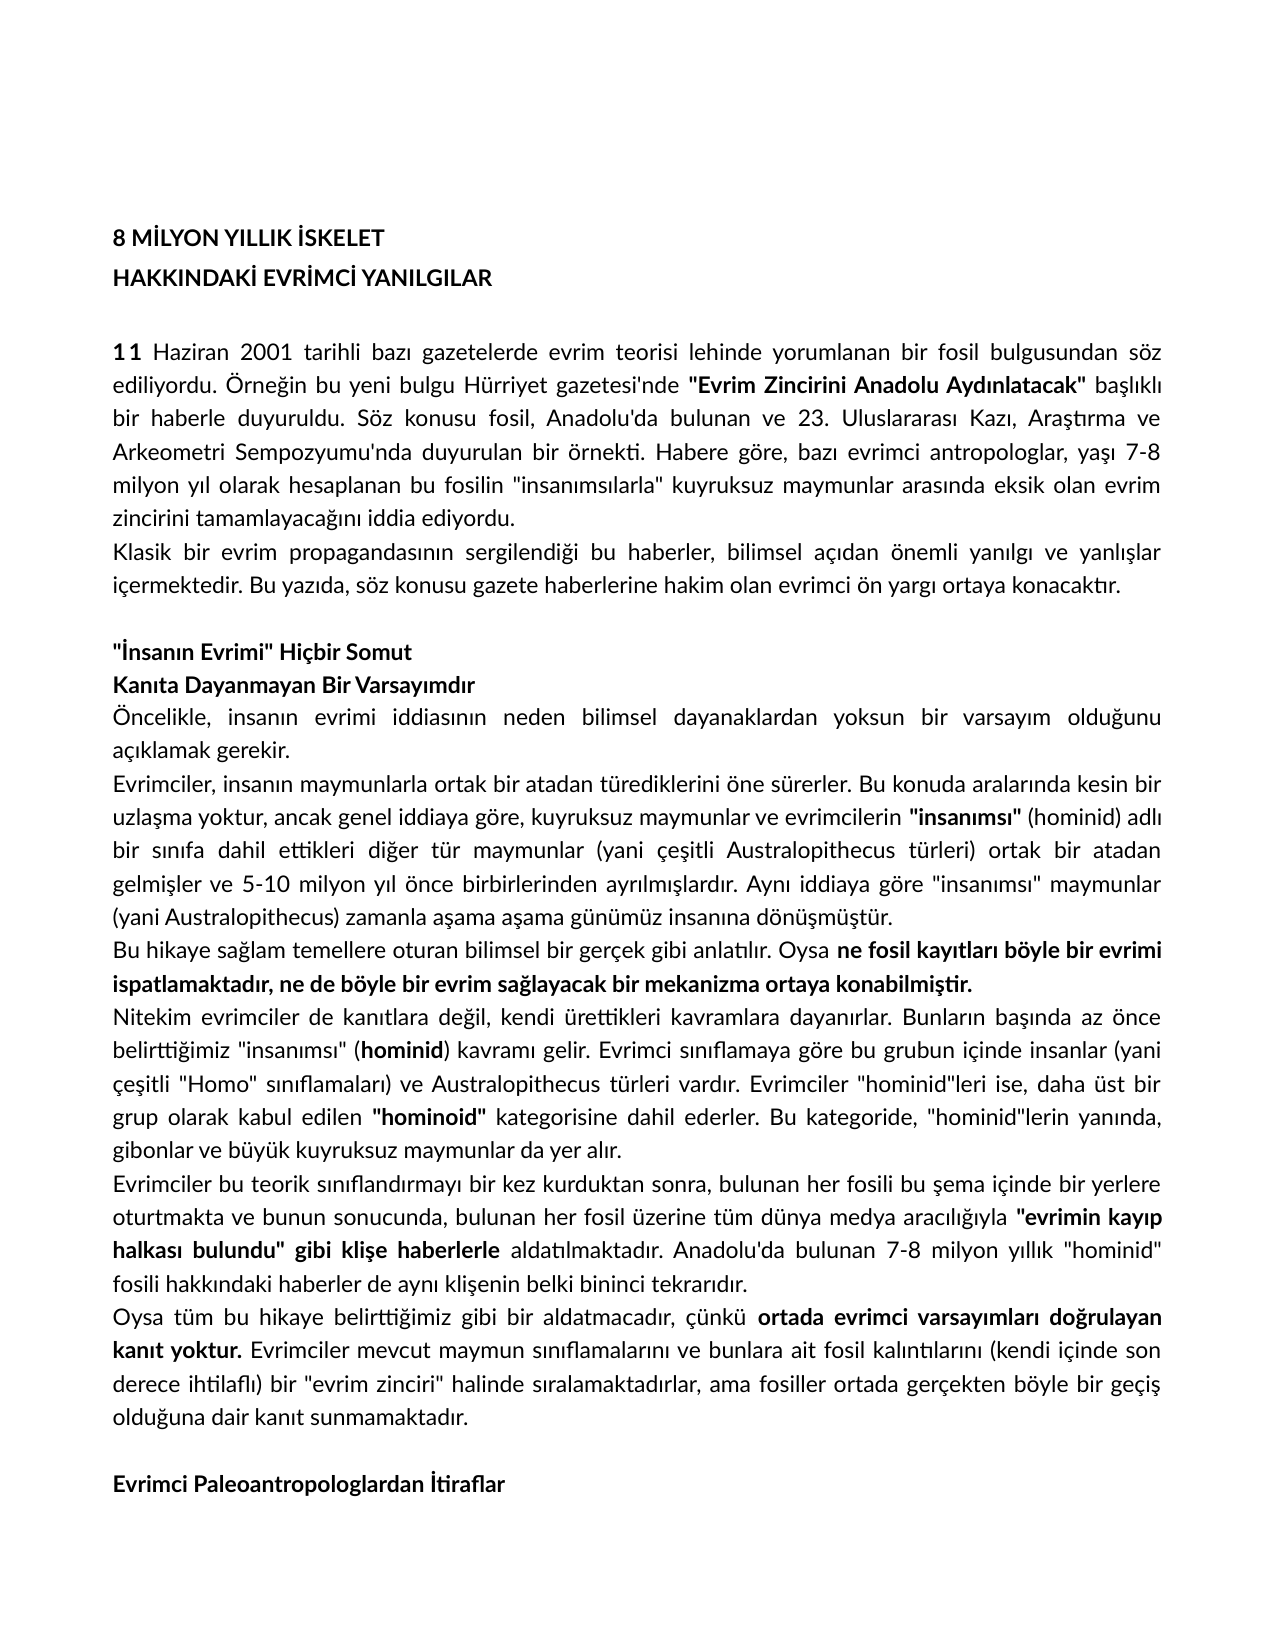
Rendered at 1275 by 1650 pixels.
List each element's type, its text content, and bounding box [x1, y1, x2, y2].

text "İnsanın Evrimi" Hiçbir Somut [112, 638, 1162, 666]
text Bu hikaye sağlam temellere oturan bilimsel bir gerçek gibi anlatılır. Oysa ne fosil kayıtları böyle bir evrimi ispatlamaktadır, ne de böyle bir evrim sağlayacak bir mekanizma ortaya konabilmiştir. [112, 932, 1162, 999]
text 11 Haziran 2001 tarihli bazı gazetelerde evrim teorisi lehinde yorumlanan bir fosil bulgusundan söz ediliyordu. Örneğin bu yeni bulgu Hürriyet gazetesi'nde "Evrim Zincirini Anadolu Aydınlatacak" başlıklı bir haberle duyuruldu. Söz konusu fosil, Anadolu'da bulunan ve 23. Uluslararası Kazı, Araştırma ve Arkeometri Sempozyumu'nda duyurulan bir örnekti. Habere göre, bazı evrimci antropologlar, yaşı 7-8 milyon yıl olarak hesaplanan bu fosilin "insanımsılarla" kuyruksuz maymunlar arasında eksik olan evrim zincirini tamamlayacağını iddia ediyordu. [112, 333, 1162, 533]
text 8 MİLYON YILLIK İSKELET [112, 215, 1162, 254]
text Nitekim evrimciler de kanıtlara değil, kendi ürettikleri kavramlara dayanırlar. Bunların başında az önce belirttiğimiz "insanımsı" (hominid) kavramı gelir. Evrimci sınıflamaya göre bu grubun içinde insanlar (yani çeşitli "Homo" sınıflamaları) ve Australopithecus türleri vardır. Evrimciler "hominid"leri ise, daha üst bir grup olarak kabul edilen "hominoid" kategorisine dahil ederler. Bu kategoride, "hominid"lerin yanında, gibonlar ve büyük kuyruksuz maymunlar da yer alır. [112, 999, 1162, 1165]
text Kanıta Dayanmayan Bir Varsayımdır [112, 671, 1162, 699]
text Evrimciler bu teorik sınıflandırmayı bir kez kurduktan sonra, bulunan her fosili bu şema içinde bir yerlere oturtmakta ve bunun sonucunda, bulunan her fosil üzerine tüm dünya medya aracılığıyla "evrimin kayıp halkası bulundu" gibi klişe haberlerle aldatılmaktadır. Anadolu'da bulunan 7-8 milyon yıllık "hominid" fosili hakkındaki haberler de aynı klişenin belki bininci tekrarıdır. [112, 1165, 1162, 1299]
text Öncelikle, insanın evrimi iddiasının neden bilimsel dayanaklardan yoksun bir varsayım olduğunu açıklamak gerekir. [112, 699, 1162, 765]
text Evrimci Paleoantropologlardan İtiraflar [112, 1470, 1162, 1498]
text Oysa tüm bu hikaye belirttiğimiz gibi bir aldatmacadır, çünkü ortada evrimci varsayımları doğrulayan kanıt yoktur. Evrimciler mevcut maymun sınıflamalarını ve bunlara ait fosil kalıntılarını (kendi içinde son derece ihtilaflı) bir "evrim zinciri" halinde sıralamaktadırlar, ama fosiller ortada gerçekten böyle bir geçiş olduğuna dair kanıt sunmamaktadır. [112, 1299, 1162, 1432]
text Evrimciler, insanın maymunlarla ortak bir atadan türediklerini öne sürerler. Bu konuda aralarında kesin bir uzlaşma yoktur, ancak genel iddiaya göre, kuyruksuz maymunlar ve evrimcilerin "insanımsı" (hominid) adlı bir sınıfa dahil ettikleri diğer tür maymunlar (yani çeşitli Australopithecus türleri) ortak bir atadan gelmişler ve 5-10 milyon yıl önce birbirlerinden ayrılmışlardır. Aynı iddiaya göre "insanımsı" maymunlar (yani Australopithecus) zamanla aşama aşama günümüz insanına dönüşmüştür. [112, 765, 1162, 932]
text Klasik bir evrim propagandasının sergilendiği bu haberler, bilimsel açıdan önemli yanılgı ve yanlışlar içermektedir. Bu yazıda, söz konusu gazete haberlerine hakim olan evrimci ön yargı ortaya konacaktır. [112, 533, 1162, 600]
text HAKKINDAKİ EVRİMCİ YANILGILAR [112, 254, 1162, 294]
